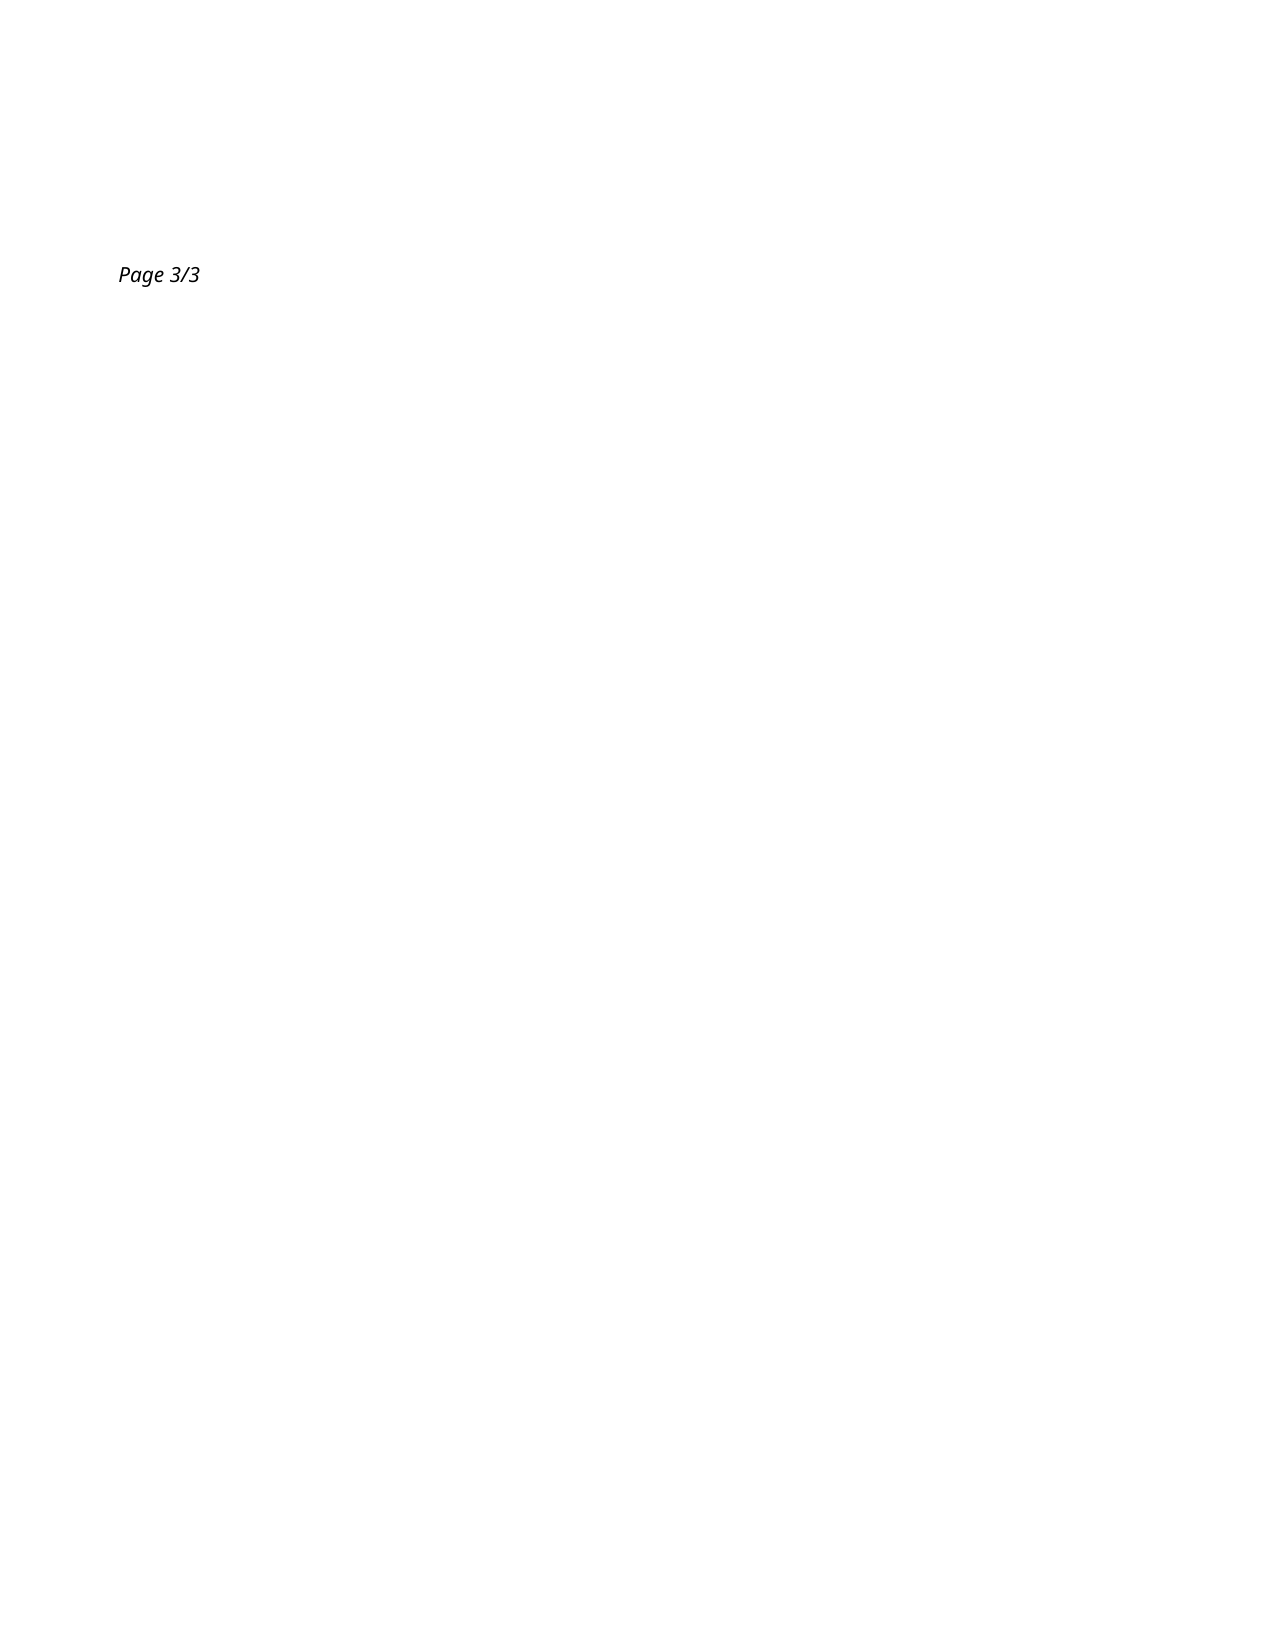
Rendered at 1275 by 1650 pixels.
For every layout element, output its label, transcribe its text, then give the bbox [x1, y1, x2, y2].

text Page 3/3 [118, 260, 1157, 289]
